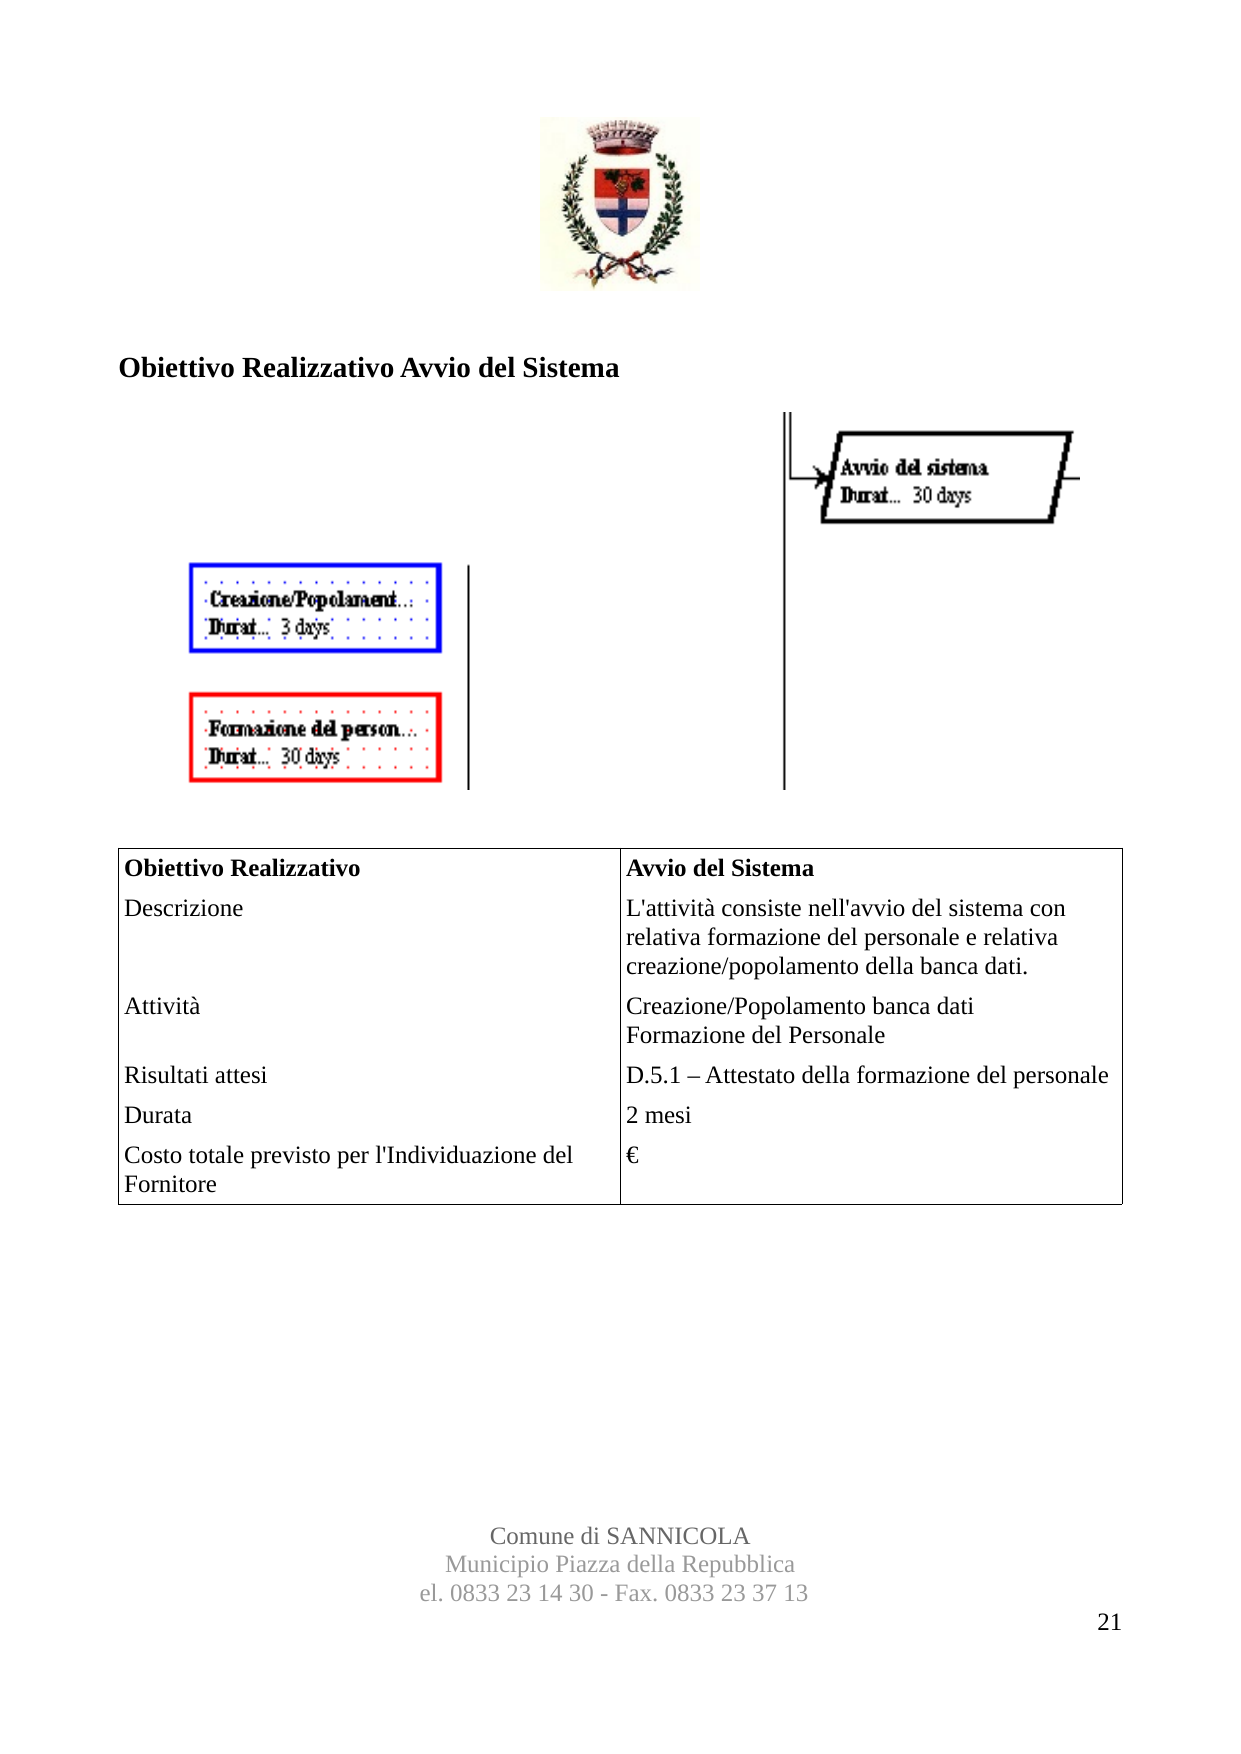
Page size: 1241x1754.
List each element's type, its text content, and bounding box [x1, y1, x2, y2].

table_cell € [621, 1135, 1122, 1204]
table_cell Durata [119, 1095, 620, 1135]
picture [540, 117, 700, 291]
table_cell Risultati attesi [119, 1054, 620, 1094]
table_cell Attività [119, 985, 620, 1054]
table_cell Costo totale previsto per l'Individuazione del Fornitore [119, 1135, 620, 1204]
picture [160, 412, 1080, 790]
table_cell L'attività consiste nell'avvio del sistema con relativa formazione del personale e relativa creazione/popolamento della banca dati. [621, 888, 1122, 985]
table_header Avvio del Sistema [621, 849, 1122, 888]
table_cell D.5.1 – Attestato della formazione del personale [621, 1054, 1122, 1094]
table_cell Descrizione [119, 888, 620, 985]
table_cell Creazione/Popolamento banca dati Formazione del Personale [621, 985, 1122, 1054]
table_header Obiettivo Realizzativo [119, 849, 620, 888]
text Obiettivo Realizzativo Avvio del Sistema [118, 350, 1122, 383]
table_cell 2 mesi [621, 1095, 1122, 1135]
